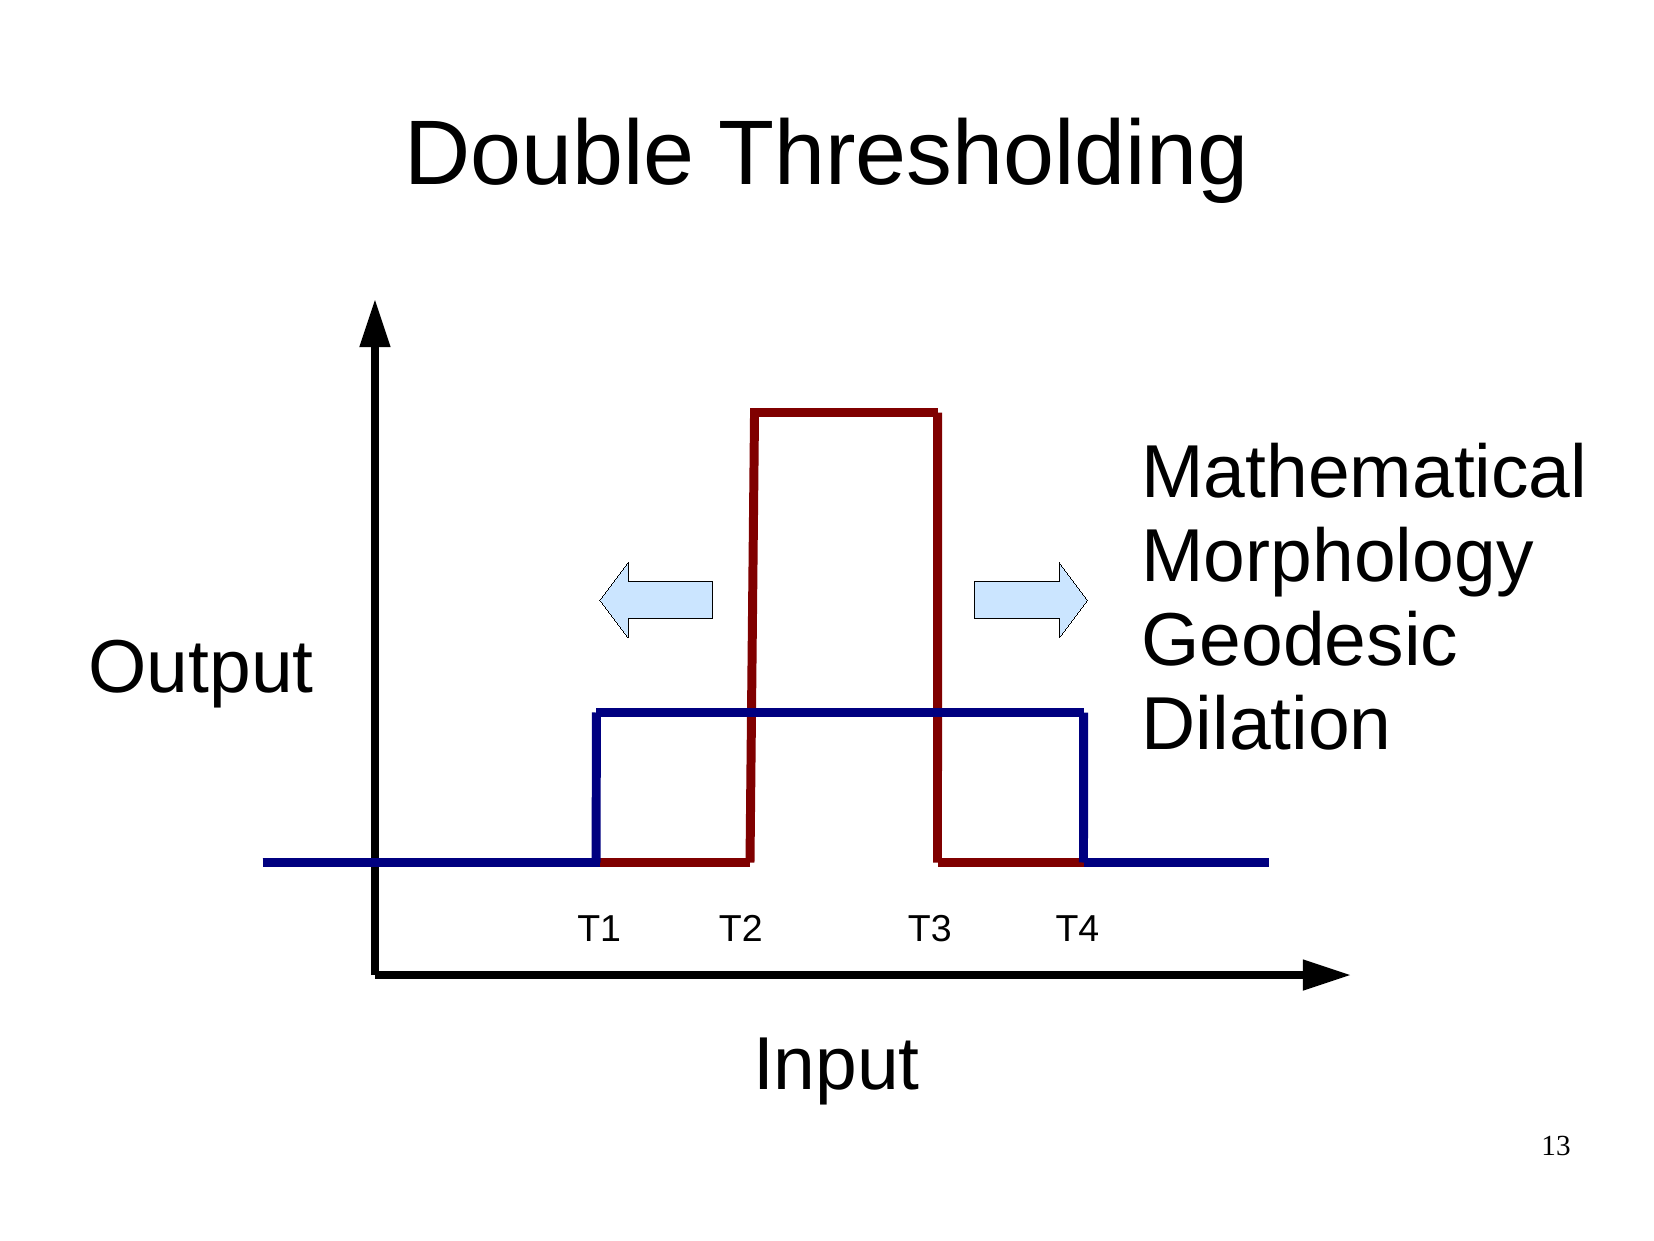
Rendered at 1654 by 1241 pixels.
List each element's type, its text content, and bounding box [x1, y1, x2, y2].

title Double Thresholding [82, 56, 1571, 250]
text_box [974, 562, 1088, 638]
text_box T4 [1040, 900, 1116, 957]
text_box Mathematical Morphology Geodesic Dilation [1126, 421, 1615, 773]
text_box Output [74, 616, 346, 716]
text_box T3 [893, 900, 969, 957]
text_box Input [738, 1014, 935, 1114]
text_box [599, 562, 713, 638]
text_box T1 [562, 900, 638, 957]
text_box T2 [704, 900, 780, 957]
